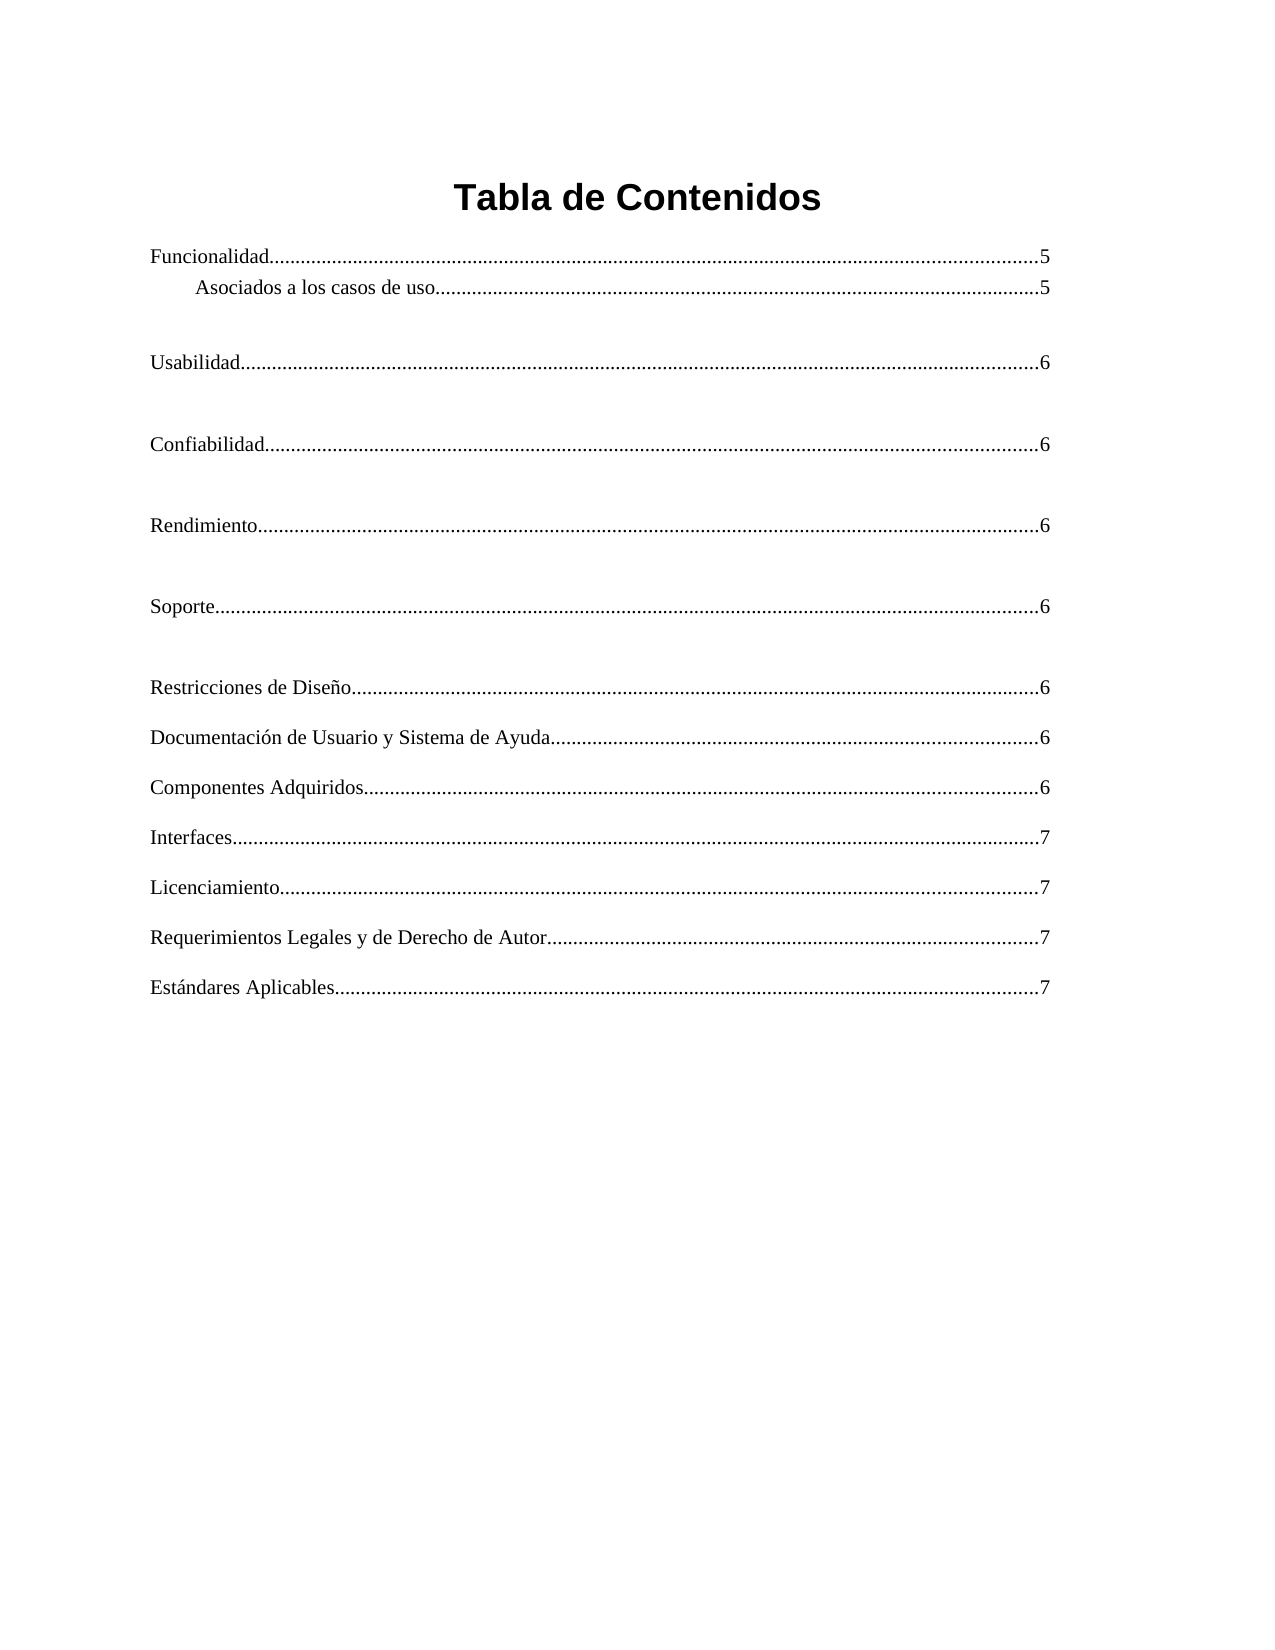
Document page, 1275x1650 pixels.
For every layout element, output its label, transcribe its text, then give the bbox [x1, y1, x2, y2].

subtitle Tabla de Contenidos [150, 175, 1125, 218]
text Rendimiento 6 [150, 512, 1050, 537]
text Documentación de Usuario y Sistema de Ayuda 6 [150, 724, 1050, 749]
text Funcionalidad 5 [150, 243, 1050, 268]
text Componentes Adquiridos 6 [150, 774, 1050, 799]
text Restricciones de Diseño 6 [150, 674, 1050, 699]
text Estándares Aplicables 7 [150, 974, 1050, 999]
text Requerimientos Legales y de Derecho de Autor 7 [150, 924, 1050, 949]
text Licenciamiento 7 [150, 874, 1050, 899]
text Soporte 6 [150, 593, 1050, 618]
text Usabilidad 6 [150, 349, 1050, 374]
text Confiabilidad 6 [150, 431, 1050, 456]
text Asociados a los casos de uso 5 [195, 274, 1050, 299]
text Interfaces 7 [150, 824, 1050, 849]
